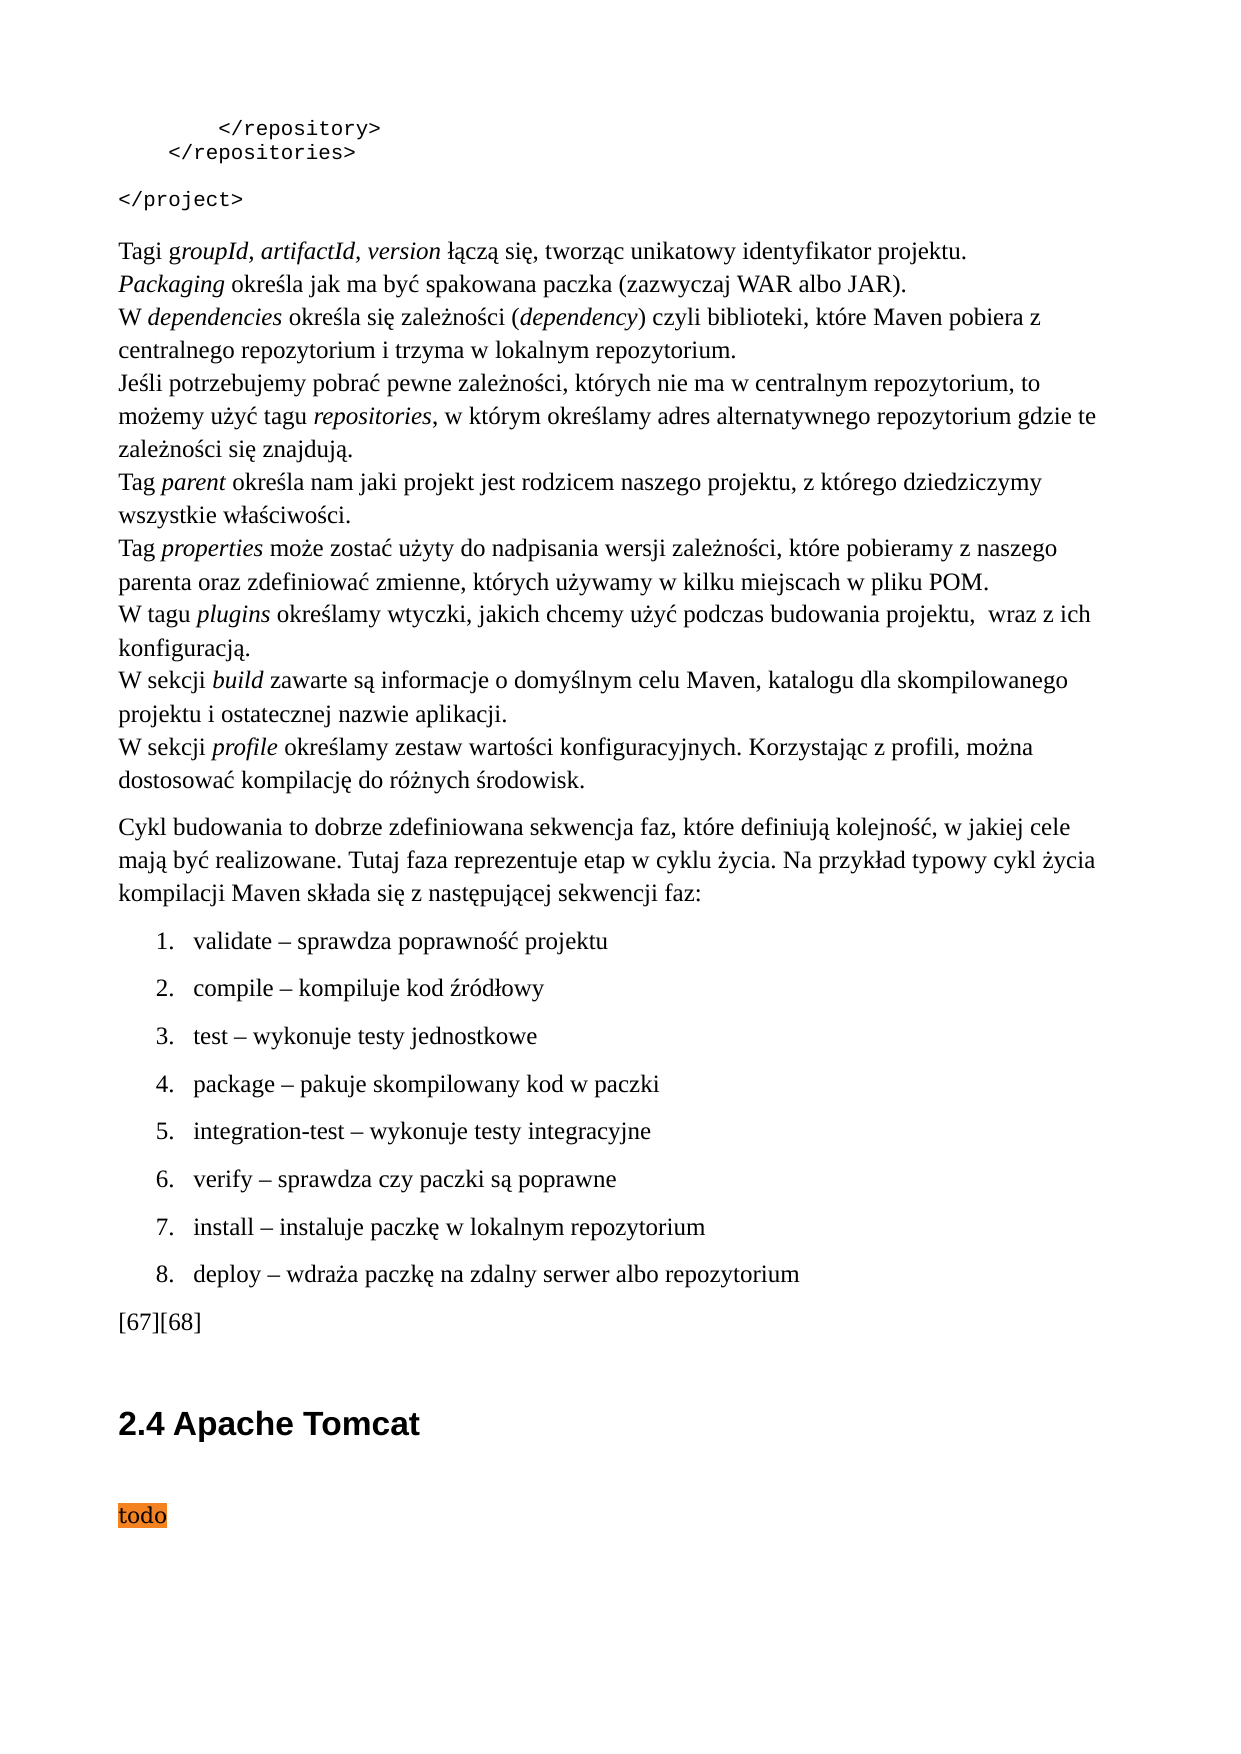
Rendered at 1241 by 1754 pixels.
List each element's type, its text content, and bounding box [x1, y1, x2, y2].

list deploy – wdraża paczkę na zdalny serwer albo repozytorium [156, 1259, 1122, 1288]
list package – pakuje skompilowany kod w paczki [156, 1069, 1122, 1097]
list integration-test – wykonuje testy integracyjne [156, 1116, 1122, 1145]
list verify – sprawdza czy paczki są poprawne [156, 1164, 1122, 1193]
text </repositories> [118, 142, 1122, 165]
text </project> [118, 189, 1122, 213]
text Tagi groupId, artifactId, version łączą się, tworząc unikatowy identyfikator projektu. Packaging określa jak ma być spakowana paczka (zazwyczaj WAR albo JAR). W dependencies określa się zależności (dependency) czyli biblioteki, które Maven pobiera z centralnego repozytorium i trzyma w lokalnym repozytorium. Jeśli potrzebujemy pobrać pewne zależności, których nie ma w centralnym repozytorium, to możemy użyć tagu repositories, w którym określamy adres alternatywnego repozytorium gdzie te zależności się znajdują. Tag parent określa nam jaki projekt jest rodzicem naszego projektu, z którego dziedziczymy wszystkie właściwości. Tag properties może zostać użyty do nadpisania wersji zależności, które pobieramy z naszego parenta oraz zdefiniować zmienne, których używamy w kilku miejscach w pliku POM. W tagu plugins określamy wtyczki, jakich chcemy użyć podczas budowania projektu, wraz z ich konfiguracją. W sekcji build zawarte są informacje o domyślnym celu Maven, katalogu dla skompilowanego projektu i ostatecznej nazwie aplikacji. W sekcji profile określamy zestaw wartości konfiguracyjnych. Korzystając z profili, można dostosować kompilację do różnych środowisk. [118, 236, 1122, 793]
text </repository> [118, 118, 1122, 142]
list test – wykonuje testy jednostkowe [156, 1021, 1122, 1050]
list validate – sprawdza poprawność projektu [156, 926, 1122, 955]
text todo [118, 1503, 1122, 1528]
text [67][68] [118, 1307, 1122, 1336]
list install – instaluje paczkę w lokalnym repozytorium [156, 1212, 1122, 1240]
list compile – kompiluje kod źródłowy [156, 973, 1122, 1002]
subtitle 2.4 Apache Tomcat [118, 1404, 1122, 1443]
text Cykl budowania to dobrze zdefiniowana sekwencja faz, które definiują kolejność, w jakiej cele mają być realizowane. Tutaj faza reprezentuje etap w cyklu życia. Na przykład typowy cykl życia kompilacji Maven składa się z następującej sekwencji faz: [118, 812, 1122, 907]
